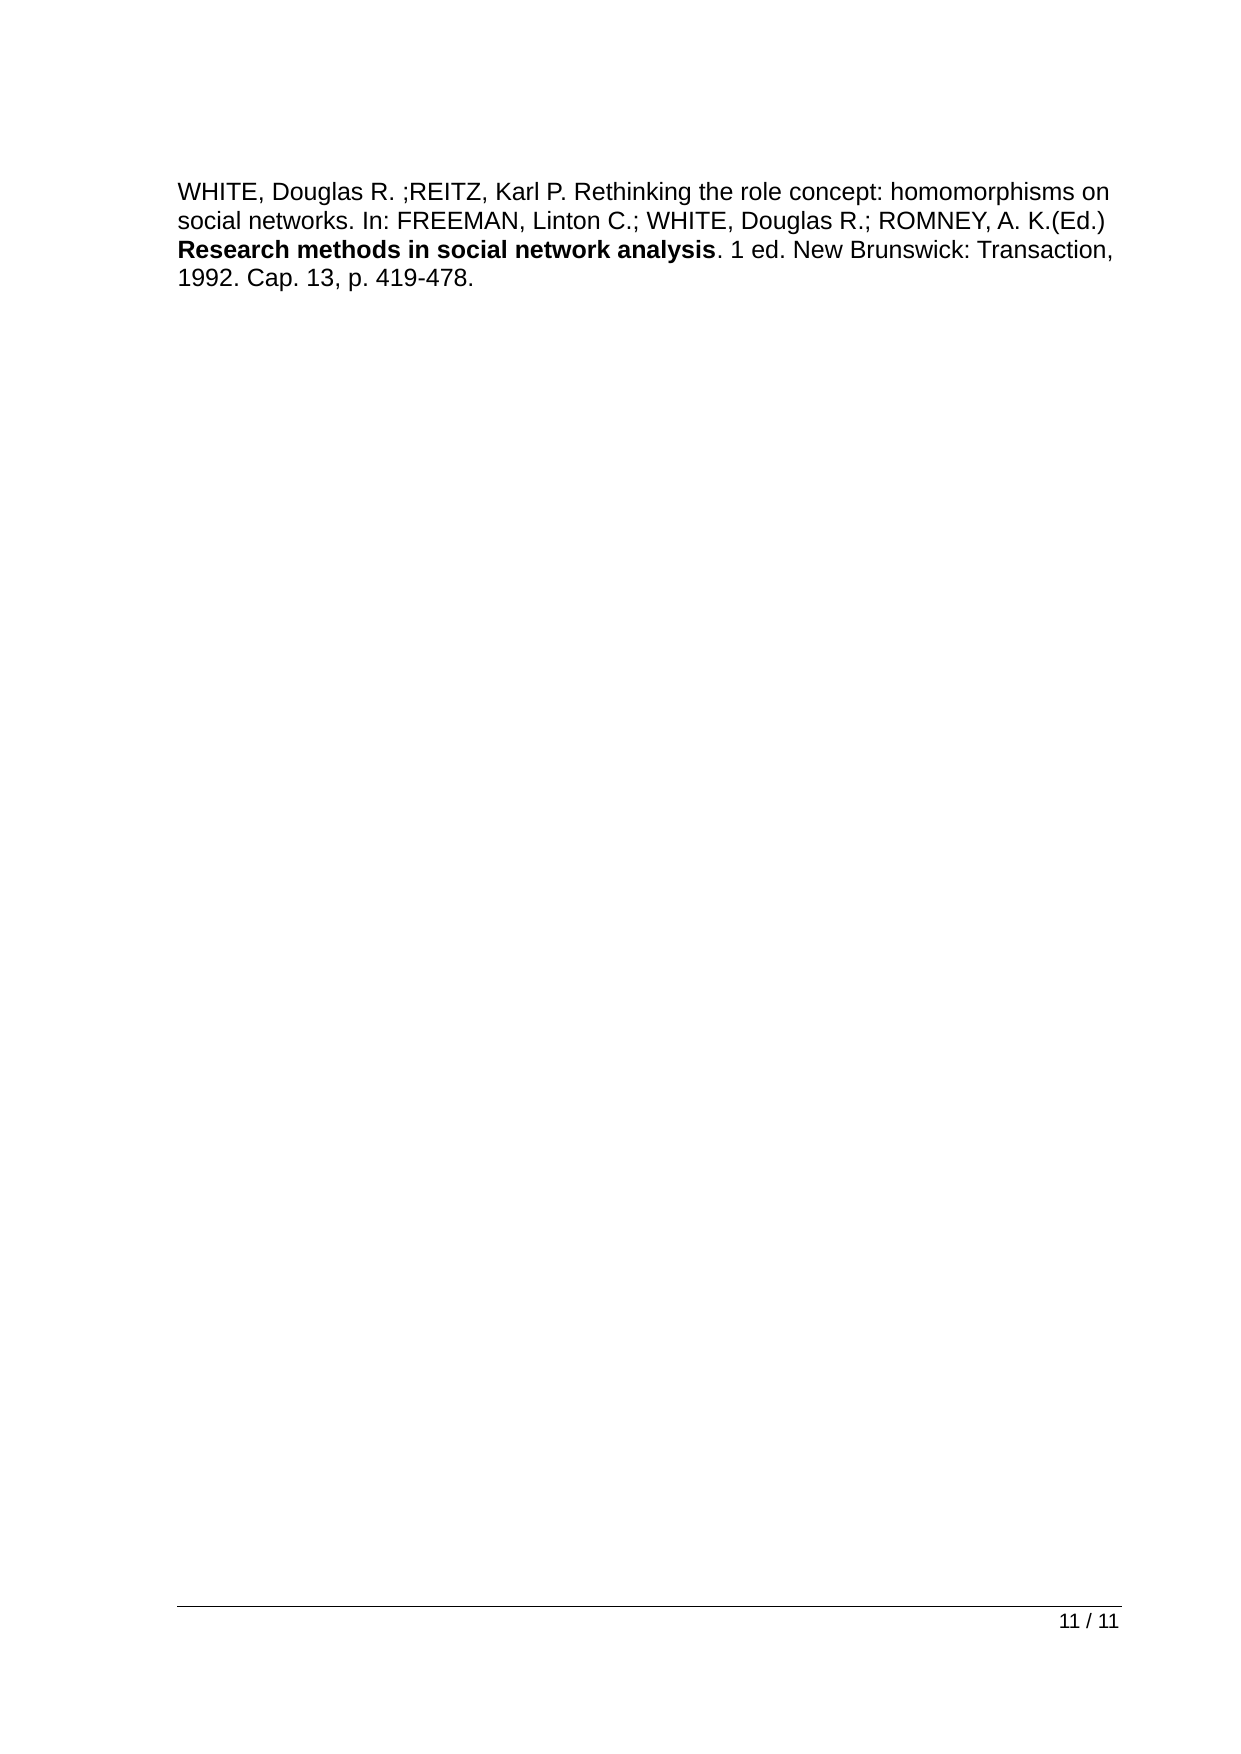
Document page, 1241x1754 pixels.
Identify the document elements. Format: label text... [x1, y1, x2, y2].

text WHITE, Douglas R. ;REITZ, Karl P. Rethinking the role concept: homomorphisms on social networks. In: FREEMAN, Linton C.; WHITE, Douglas R.; ROMNEY, A. K.(Ed.) Research methods in social network analysis. 1 ed. New Brunswick: Transaction, 1992. Cap. 13, p. 419-478. [177, 177, 1122, 292]
